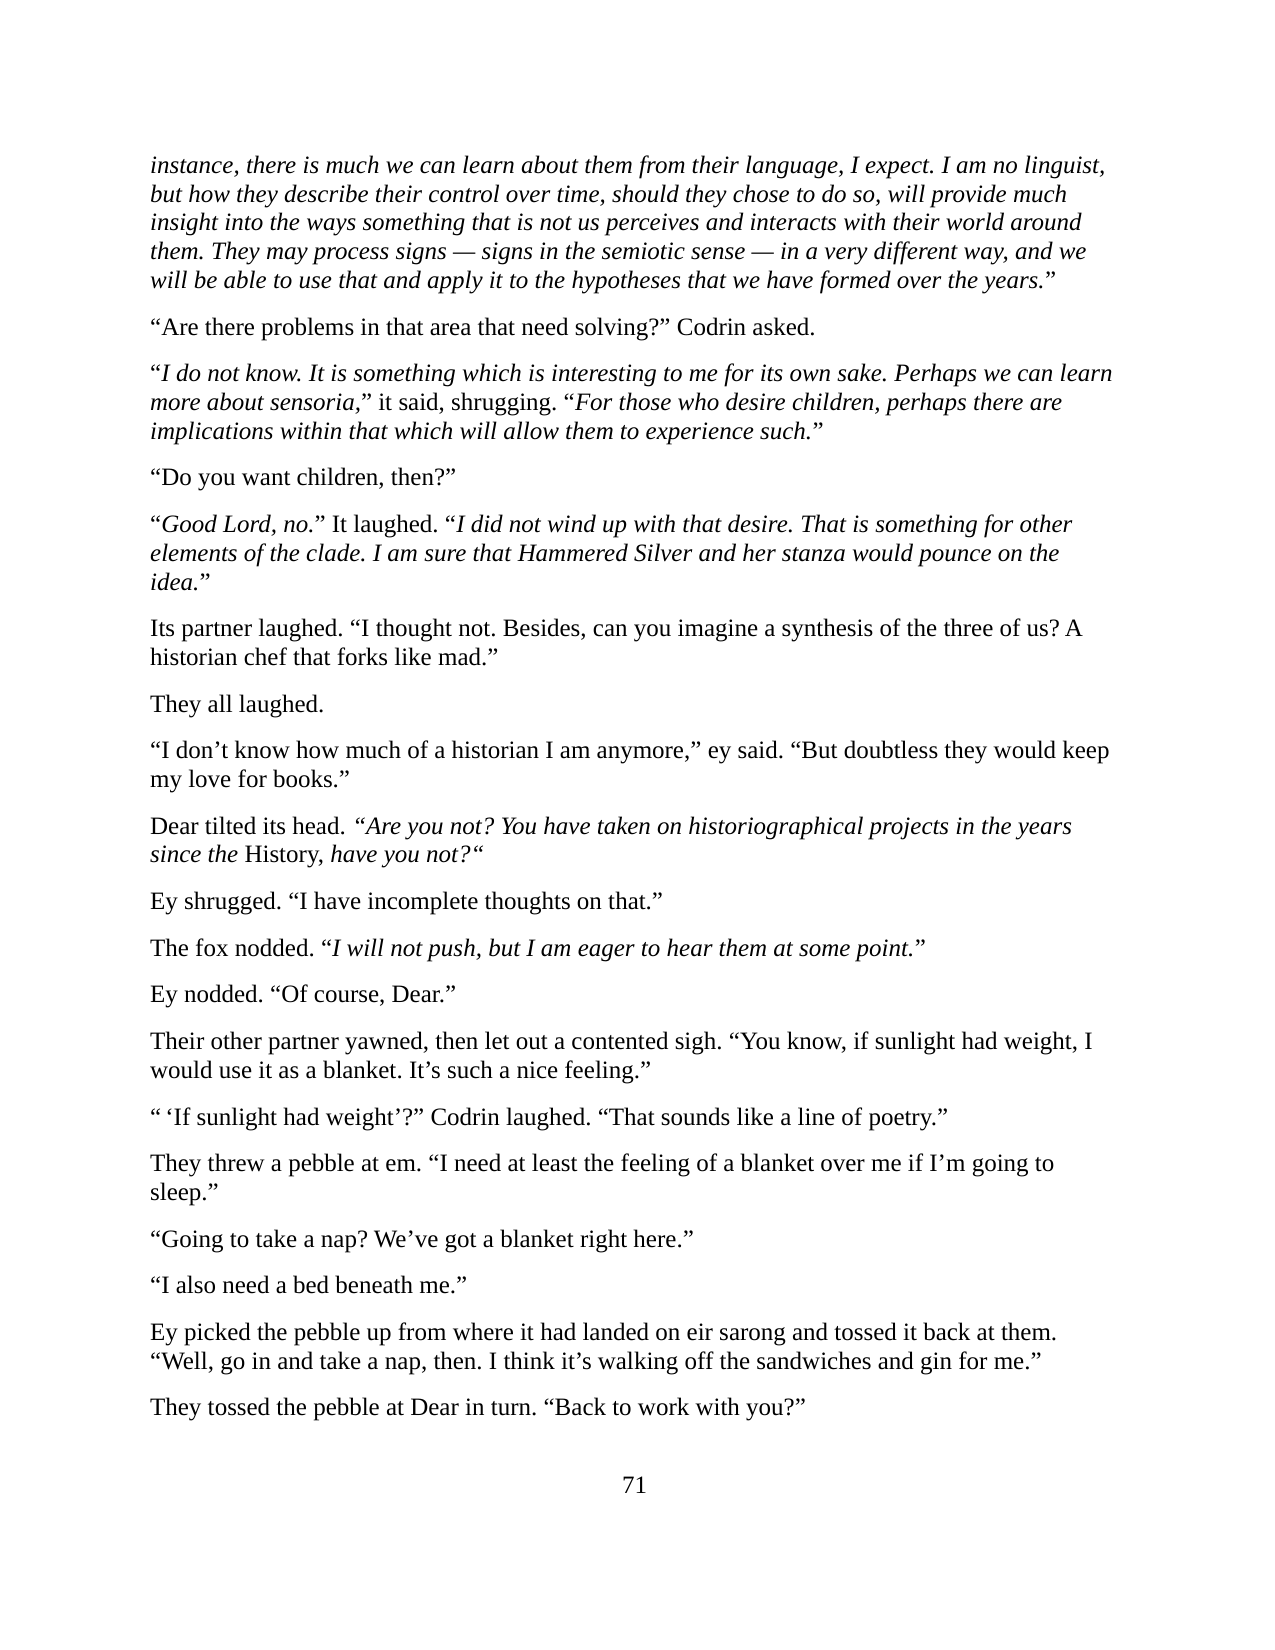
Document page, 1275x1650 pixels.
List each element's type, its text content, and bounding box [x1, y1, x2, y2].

text “I don’t know how much of a historian I am anymore,” ey said. “But doubtless they would keep my love for books.” [150, 735, 1125, 793]
text Ey picked the pebble up from where it had landed on eir sarong and tossed it back at them. “Well, go in and take a nap, then. I think it’s walking off the sandwiches and gin for me.” [150, 1317, 1125, 1374]
text Ey nodded. “Of course, Dear.” [150, 979, 1125, 1008]
text Its partner laughed. “I thought not. Besides, can you imagine a synthesis of the three of us? A historian chef that forks like mad.” [150, 613, 1125, 671]
text “I also need a bed beneath me.” [150, 1270, 1125, 1299]
text The fox nodded. “I will not push, but I am eager to hear them at some point.” [150, 933, 1125, 962]
text “Good Lord, no.” It laughed. “I did not wind up with that desire. That is something for other elements of the clade. I am sure that Hammered Silver and her stanza would pounce on the idea.” [150, 509, 1125, 595]
text “ ‘If sunlight had weight’?” Codrin laughed. “That sounds like a line of poetry.” [150, 1102, 1125, 1130]
text Ey shrugged. “I have incomplete thoughts on that.” [150, 886, 1125, 915]
text They threw a pebble at em. “I need at least the feeling of a blanket over me if I’m going to sleep.” [150, 1148, 1125, 1206]
text “Are there problems in that area that need solving?” Codrin asked. [150, 312, 1125, 340]
text “Going to take a nap? We’ve got a blanket right here.” [150, 1224, 1125, 1252]
text Dear tilted its head. “Are you not? You have taken on historiographical projects in the years since the History, have you not?“ [150, 811, 1125, 868]
text They tossed the pebble at Dear in turn. “Back to work with you?” [150, 1392, 1125, 1421]
text “Do you want children, then?” [150, 462, 1125, 491]
text instance, there is much we can learn about them from their language, I expect. I am no linguist, but how they describe their control over time, should they chose to do so, will provide much insight into the ways something that is not us perceives and interacts with their world around them. They may process signs — signs in the semiotic sense — in a very different way, and we will be able to use that and apply it to the hypotheses that we have formed over the years.” [150, 150, 1125, 294]
text They all laughed. [150, 689, 1125, 717]
text Their other partner yawned, then let out a contented sigh. “You know, if sunlight had weight, I would use it as a blanket. It’s such a nice feeling.” [150, 1026, 1125, 1084]
text “I do not know. It is something which is interesting to me for its own sake. Perhaps we can learn more about sensoria,” it said, shrugging. “For those who desire children, perhaps there are implications within that which will allow them to experience such.” [150, 358, 1125, 444]
